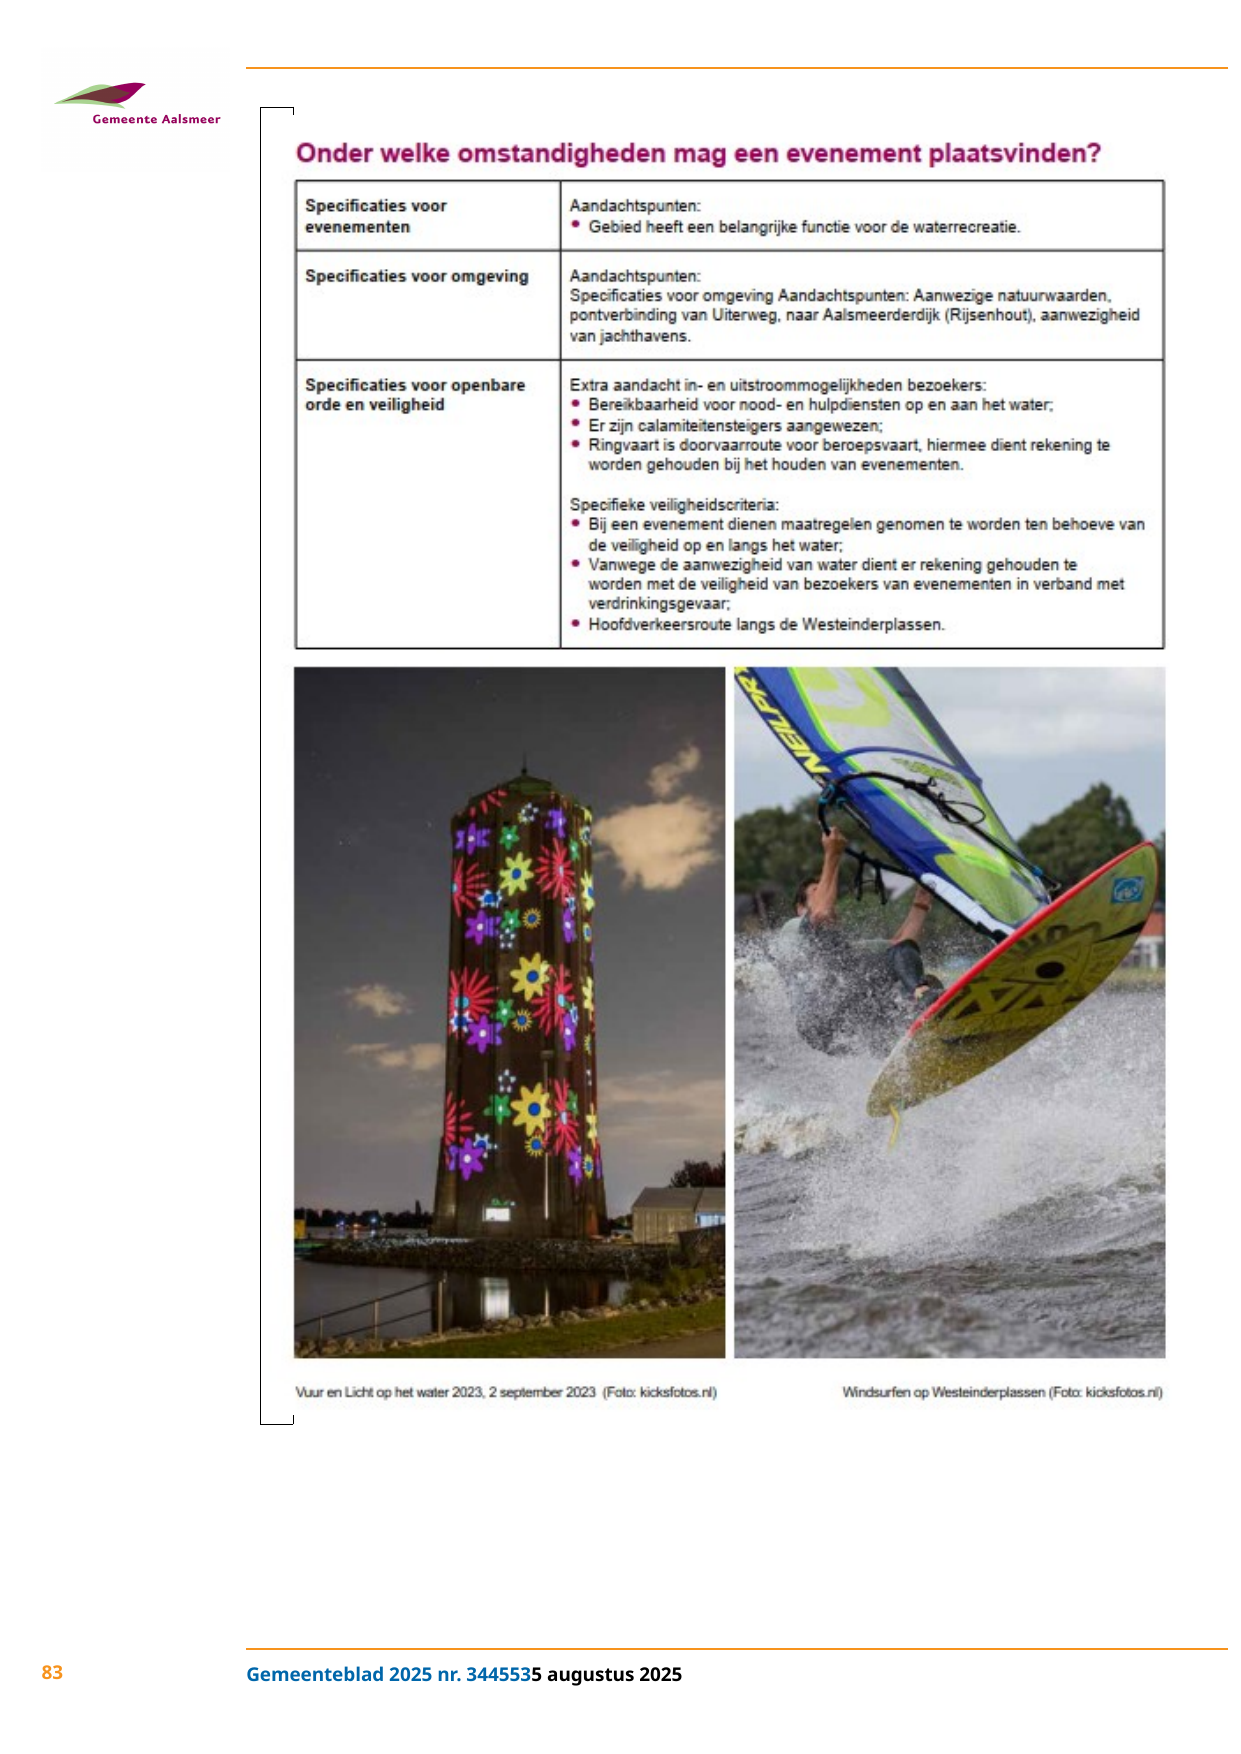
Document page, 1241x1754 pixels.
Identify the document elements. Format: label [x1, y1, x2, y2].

picture [41, 47, 231, 172]
picture [268, 115, 1173, 1415]
